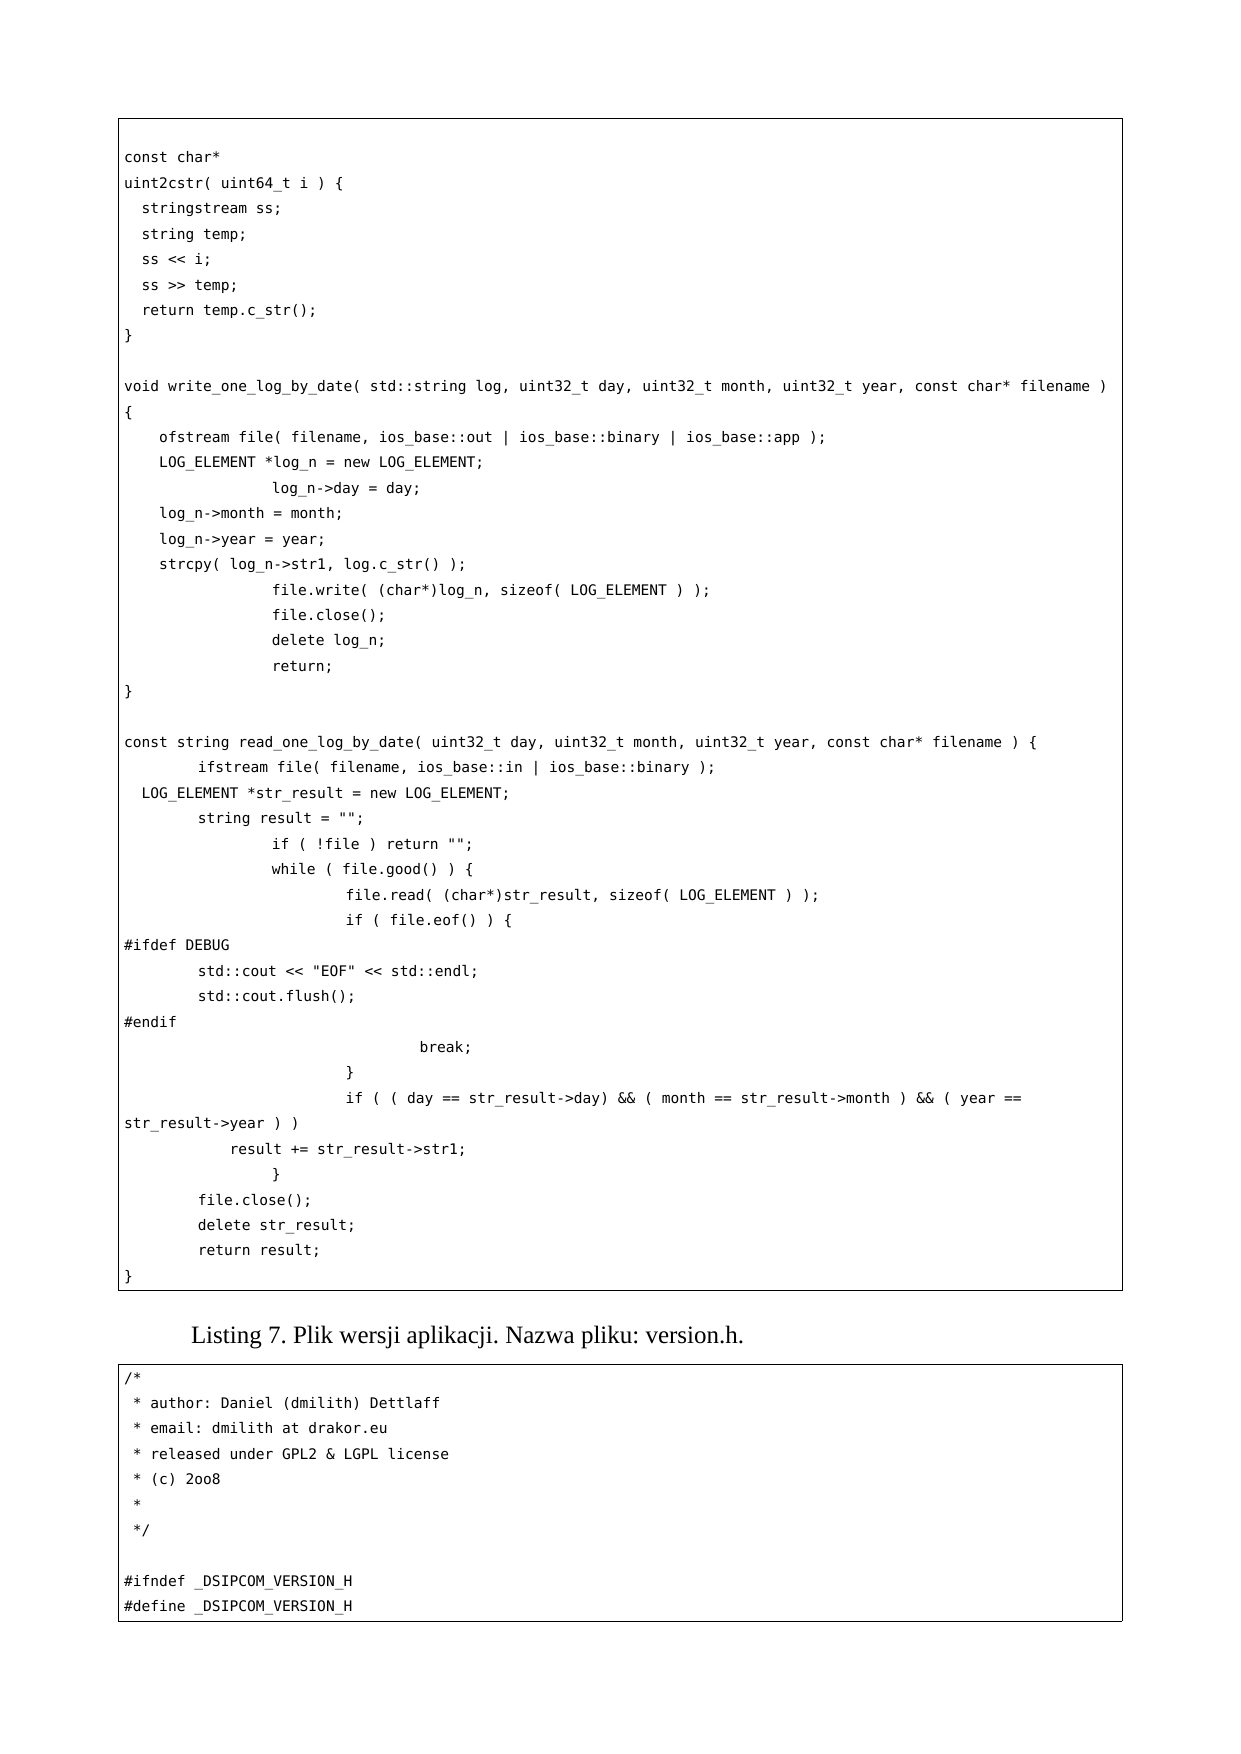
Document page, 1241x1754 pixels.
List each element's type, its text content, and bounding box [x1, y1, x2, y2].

table_header const char* uint2cstr( uint64_t i ) { stringstream ss; string temp; ss << i; ss >> temp; return temp.c_str(); } void write_one_log_by_date( std::string log, uint32_t day, uint32_t month, uint32_t year, const char* filename ) { ofstream file( filename, ios_base::out | ios_base::binary | ios_base::app ); LOG_ELEMENT *log_n = new LOG_ELEMENT; log_n->day = day; log_n->month = month; log_n->year = year; strcpy( log_n->str1, log.c_str() ); file.write( (char*)log_n, sizeof( LOG_ELEMENT ) ); file.close(); delete log_n; return; } const string read_one_log_by_date( uint32_t day, uint32_t month, uint32_t year, const char* filename ) { ifstream file( filename, ios_base::in | ios_base::binary ); LOG_ELEMENT *str_result = new LOG_ELEMENT; string result = ""; if ( !file ) return ""; while ( file.good() ) { file.read( (char*)str_result, sizeof( LOG_ELEMENT ) ); if ( file.eof() ) { #ifdef DEBUG std::cout << "EOF" << std::endl; std::cout.flush(); #endif break; } if ( ( day == str_result->day) && ( month == str_result->month ) && ( year == str_result->year ) ) result += str_result->str1; } file.close(); delete str_result; return result; } [119, 119, 1122, 1290]
table_header /* * author: Daniel (dmilith) Dettlaff * email: dmilith at drakor.eu * released under GPL2 & LGPL license * (c) 2oo8 * */ #ifndef _DSIPCOM_VERSION_H #define _DSIPCOM_VERSION_H [119, 1365, 1122, 1621]
text Listing 7. Plik wersji aplikacji. Nazwa pliku: version.h. [118, 1321, 1122, 1349]
